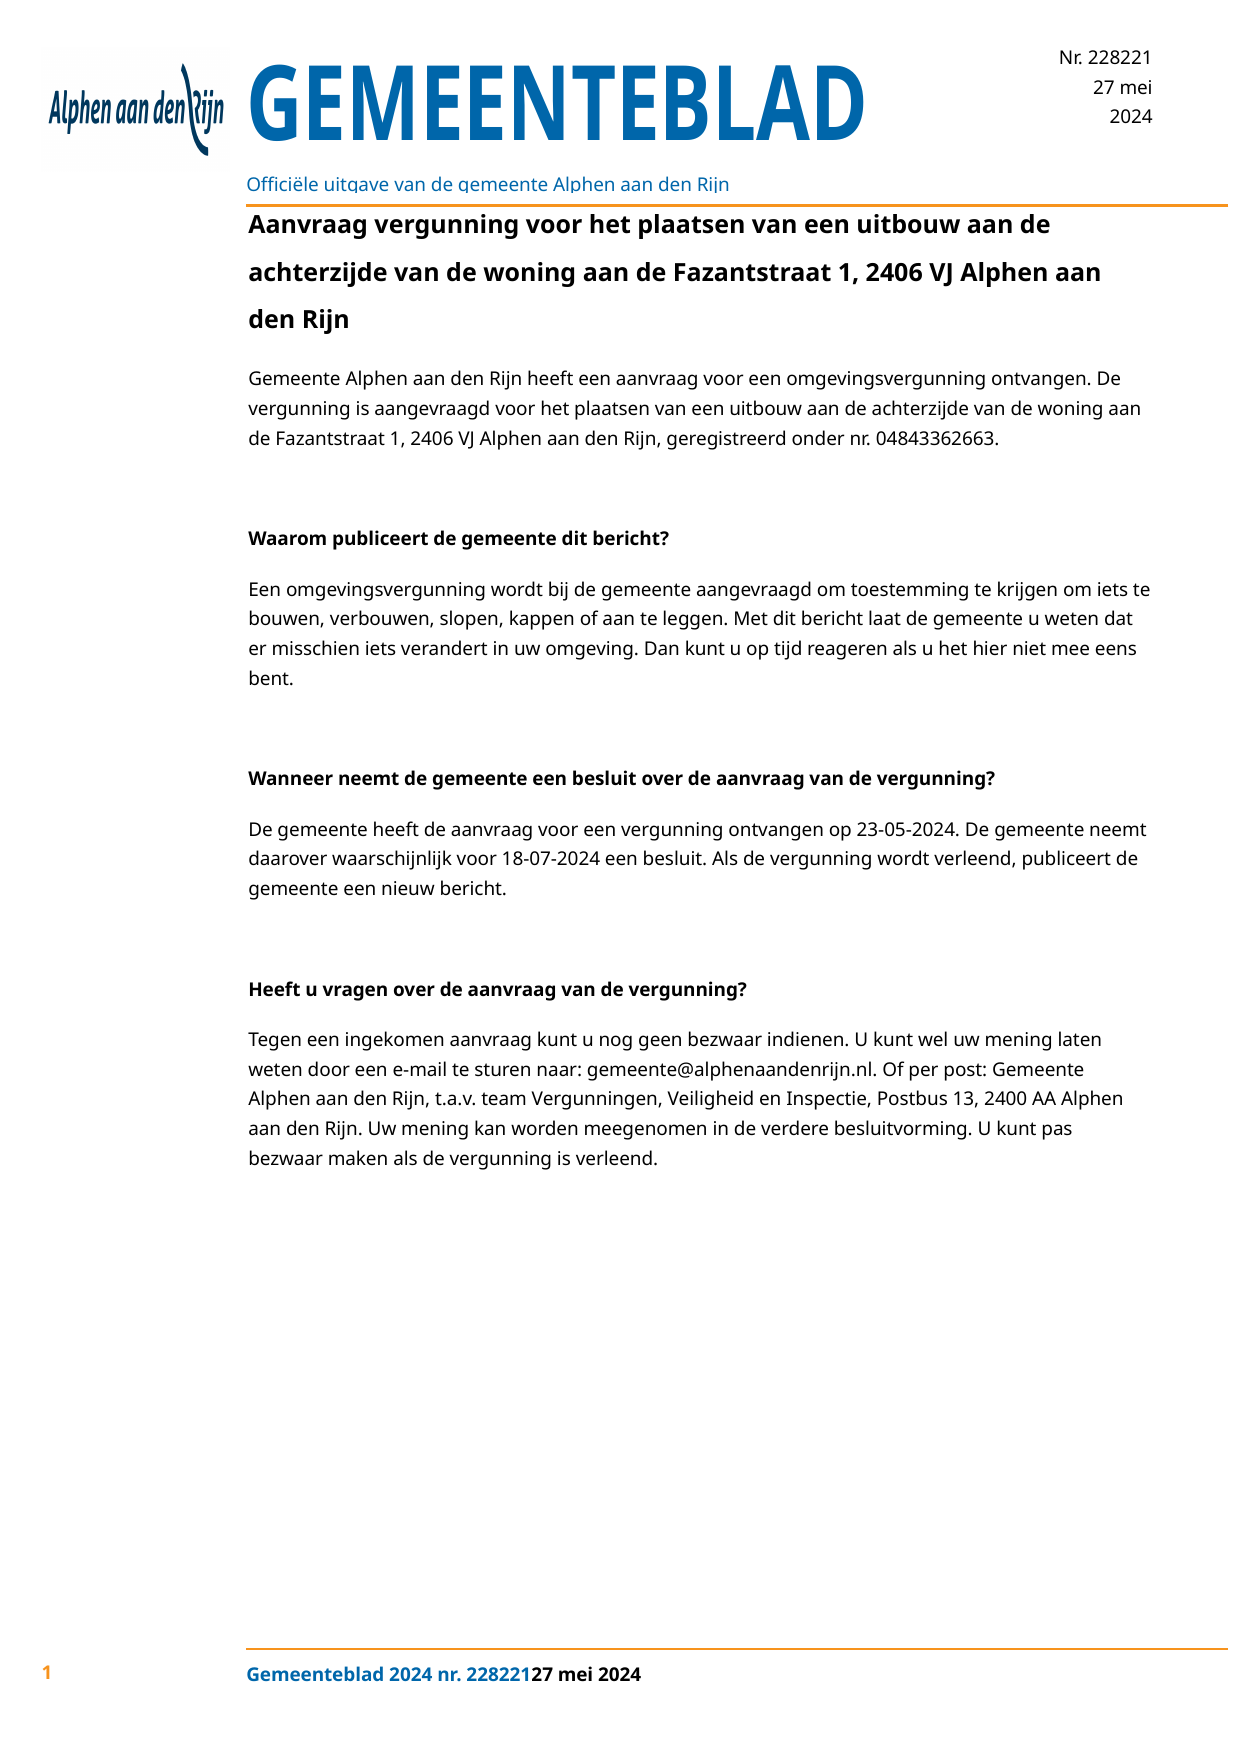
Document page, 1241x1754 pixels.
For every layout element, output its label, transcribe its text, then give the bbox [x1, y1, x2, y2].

text Wanneer neemt de gemeente een besluit over de aanvraag van de vergunning? [248, 766, 1152, 791]
picture [41, 47, 231, 172]
text Een omgevingsvergunning wordt bij de gemeente aangevraagd om toestemming te krijgen om iets te bouwen, verbouwen, slopen, kappen of aan te leggen. Met dit bericht laat de gemeente u weten dat er misschien iets verandert in uw omgeving. Dan kunt u op tijd reageren als u het hier niet mee eens bent. [248, 576, 1152, 690]
text De gemeente heeft de aanvraag voor een vergunning ontvangen op 23-05-2024. De gemeente neemt daarover waarschijnlijk voor 18-07-2024 een besluit. Als de vergunning wordt verleend, publiceert de gemeente een nieuw bericht. [248, 816, 1152, 901]
text Aanvraag vergunning voor het plaatsen van een uitbouw aan de achterzijde van de woning aan de Fazantstraat 1, 2406 VJ Alphen aan den Rijn [248, 207, 1152, 336]
text Heeft u vragen over de aanvraag van de vergunning? [248, 976, 1152, 1002]
text Gemeente Alphen aan den Rijn heeft een aanvraag voor een omgevingsvergunning ontvangen. De vergunning is aangevraagd voor het plaatsen van een uitbouw aan de achterzijde van de woning aan de Fazantstraat 1, 2406 VJ Alphen aan den Rijn, geregistreerd onder nr. 04843362663. [248, 366, 1152, 450]
text Tegen een ingekomen aanvraag kunt u nog geen bezwaar indienen. U kunt wel uw mening laten weten door een e-mail te sturen naar: gemeente@alphenaandenrijn.nl. Of per post: Gemeente Alphen aan den Rijn, t.a.v. team Vergunningen, Veiligheid en Inspectie, Postbus 13, 2400 AA Alphen aan den Rijn. Uw mening kan worden meegenomen in de verdere besluitvorming. U kunt pas bezwaar maken als de vergunning is verleend. [248, 1026, 1152, 1170]
text Waarom publiceert de gemeente dit bericht? [248, 526, 1152, 551]
